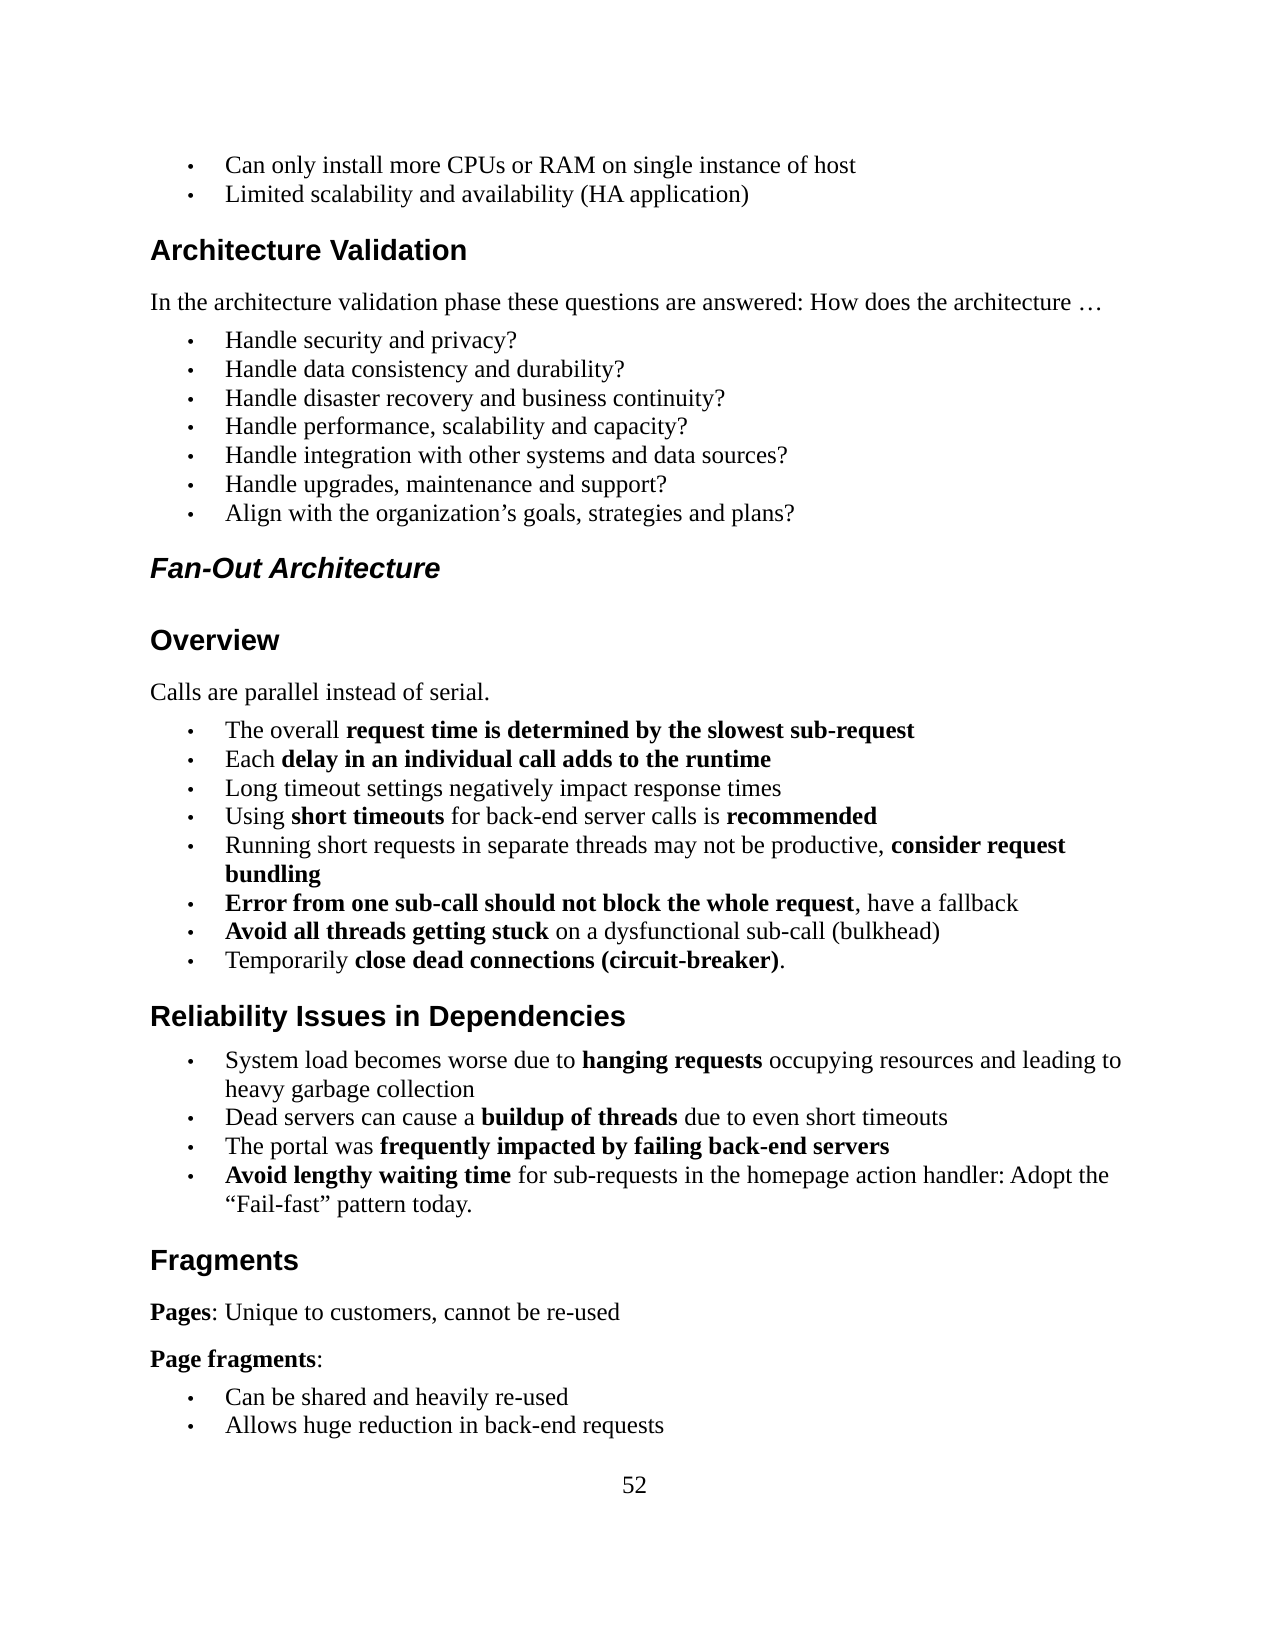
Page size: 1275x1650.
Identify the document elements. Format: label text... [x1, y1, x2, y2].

list Error from one sub-call should not block the whole request, have a fallback [187, 888, 1125, 916]
list Handle data consistency and durability? [187, 354, 1125, 383]
subtitle Architecture Validation [150, 232, 1125, 266]
list The portal was frequently impacted by failing back-end servers [187, 1131, 1125, 1160]
list Handle performance, scalability and capacity? [187, 411, 1125, 440]
list Limited scalability and availability (HA application) [187, 179, 1125, 207]
list Can only install more CPUs or RAM on single instance of host [187, 150, 1125, 179]
list Handle disaster recovery and business continuity? [187, 383, 1125, 411]
list Running short requests in separate threads may not be productive, consider request bundling [187, 830, 1125, 888]
subtitle Fragments [150, 1242, 1125, 1276]
list Handle upgrades, maintenance and support? [187, 469, 1125, 498]
text Pages: Unique to customers, cannot be re-used [150, 1297, 1125, 1326]
list System load becomes worse due to hanging requests occupying resources and leading to heavy garbage collection [187, 1045, 1125, 1102]
text Page fragments: [150, 1344, 1125, 1373]
list Each delay in an individual call adds to the runtime [187, 744, 1125, 773]
list Avoid lengthy waiting time for sub-requests in the homepage action handler: Adopt the “Fail-fast” pattern today. [187, 1160, 1125, 1217]
subtitle Overview [150, 622, 1125, 656]
text Calls are parallel instead of serial. [150, 677, 1125, 706]
subtitle Reliability Issues in Dependencies [150, 999, 1125, 1032]
list Handle security and privacy? [187, 325, 1125, 354]
list Align with the organization’s goals, strategies and plans? [187, 498, 1125, 526]
list Using short timeouts for back-end server calls is recommended [187, 801, 1125, 830]
list Avoid all threads getting stuck on a dysfunctional sub-call (bulkhead) [187, 916, 1125, 945]
list Allows huge reduction in back-end requests [187, 1411, 1125, 1439]
text In the architecture validation phase these questions are answered: How does the architecture … [150, 287, 1125, 316]
list Dead servers can cause a buildup of threads due to even short timeouts [187, 1102, 1125, 1131]
list Can be shared and heavily re-used [187, 1382, 1125, 1411]
list Handle integration with other systems and data sources? [187, 440, 1125, 469]
list Long timeout settings negatively impact response times [187, 773, 1125, 801]
subtitle Fan-Out Architecture [150, 551, 1125, 585]
list Temporarily close dead connections (circuit-breaker). [187, 945, 1125, 974]
list The overall request time is determined by the slowest sub-request [187, 715, 1125, 744]
